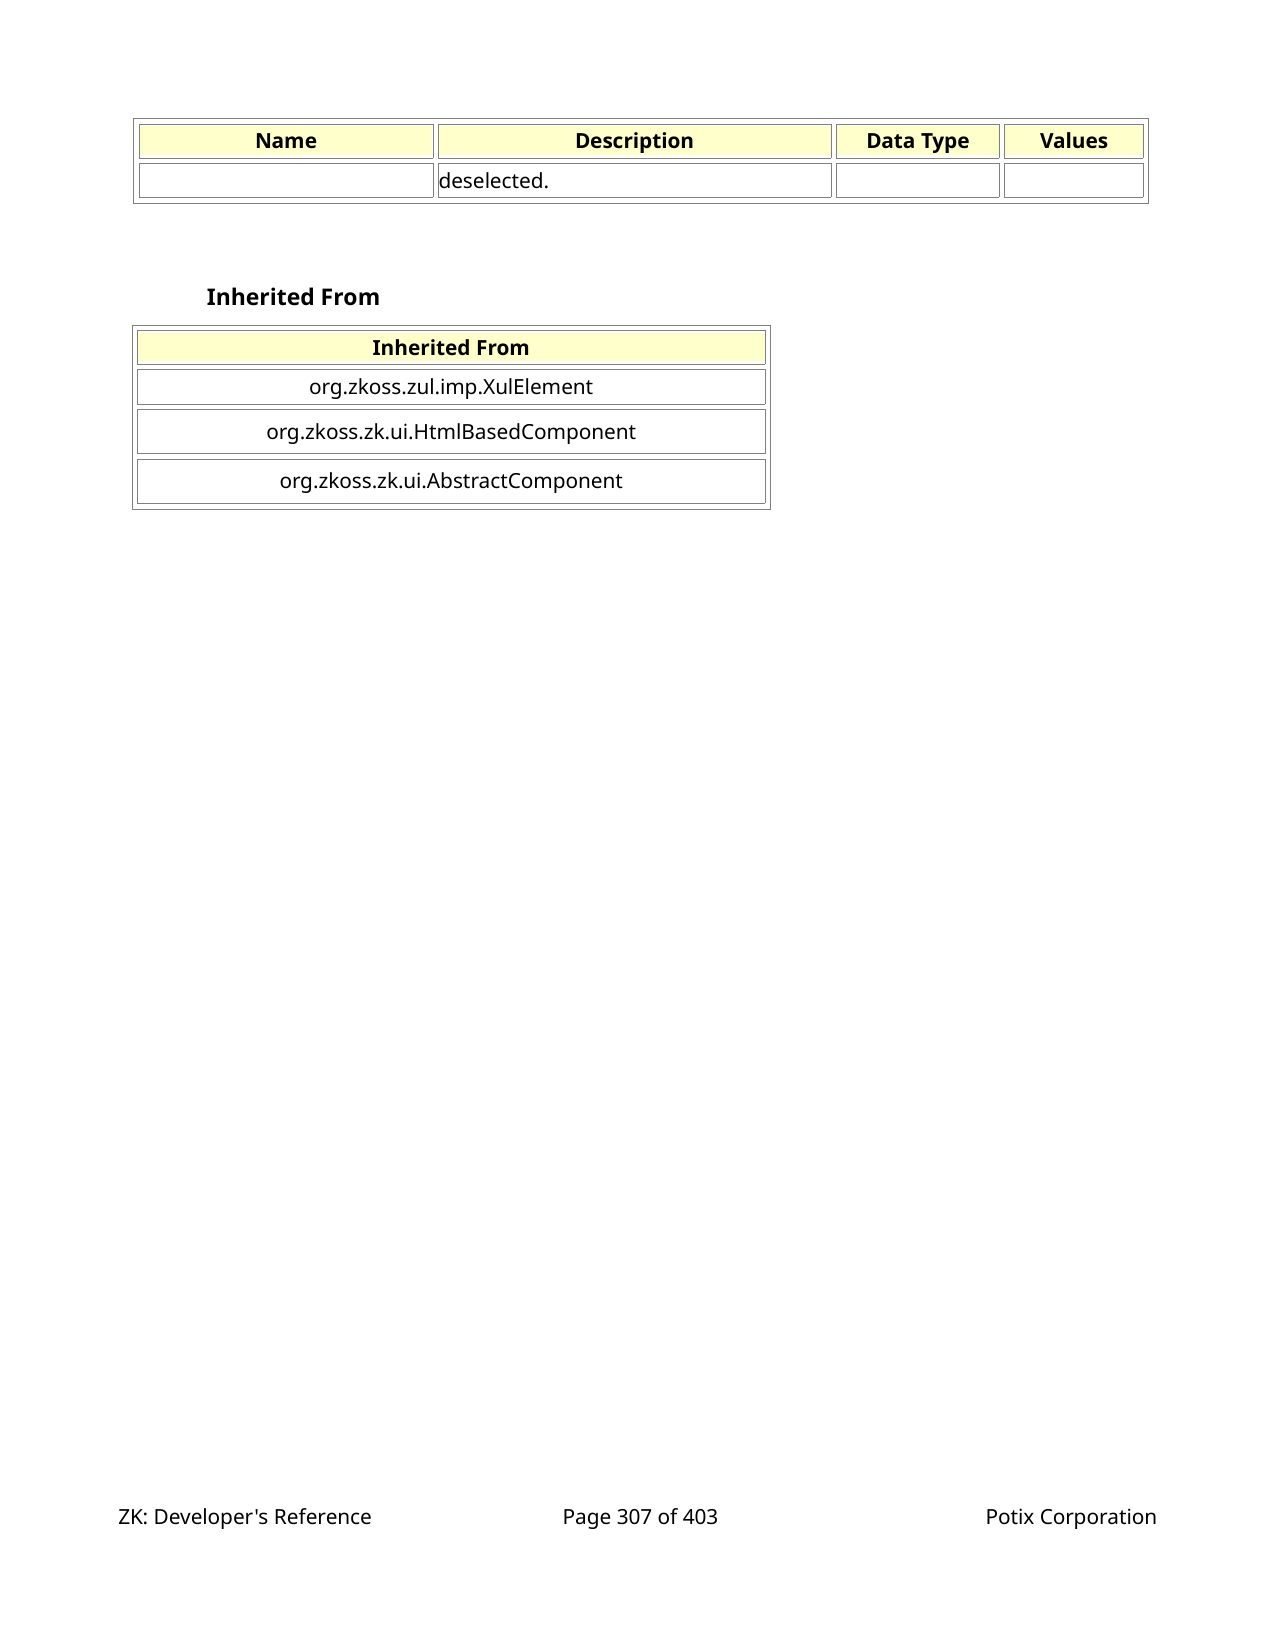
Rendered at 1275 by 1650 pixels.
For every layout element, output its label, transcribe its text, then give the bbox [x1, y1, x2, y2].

table_header Name [136, 119, 435, 158]
table_cell [834, 158, 1002, 197]
table_cell org.zkoss.zk.ui.AbstractComponent [134, 453, 768, 503]
subtitle Inherited From [207, 281, 1157, 312]
table_header Values [1002, 119, 1146, 158]
table_header Data Type [834, 119, 1002, 158]
table_cell [1005, 164, 1143, 197]
table_cell deselected. [435, 158, 833, 197]
table_header Description [435, 119, 833, 158]
table_cell org.zkoss.zul.imp.XulElement [134, 364, 768, 403]
table_header Inherited From [134, 326, 768, 364]
table_cell [1002, 158, 1146, 197]
table_cell org.zkoss.zk.ui.HtmlBasedComponent [134, 404, 768, 453]
table_cell [136, 158, 435, 197]
